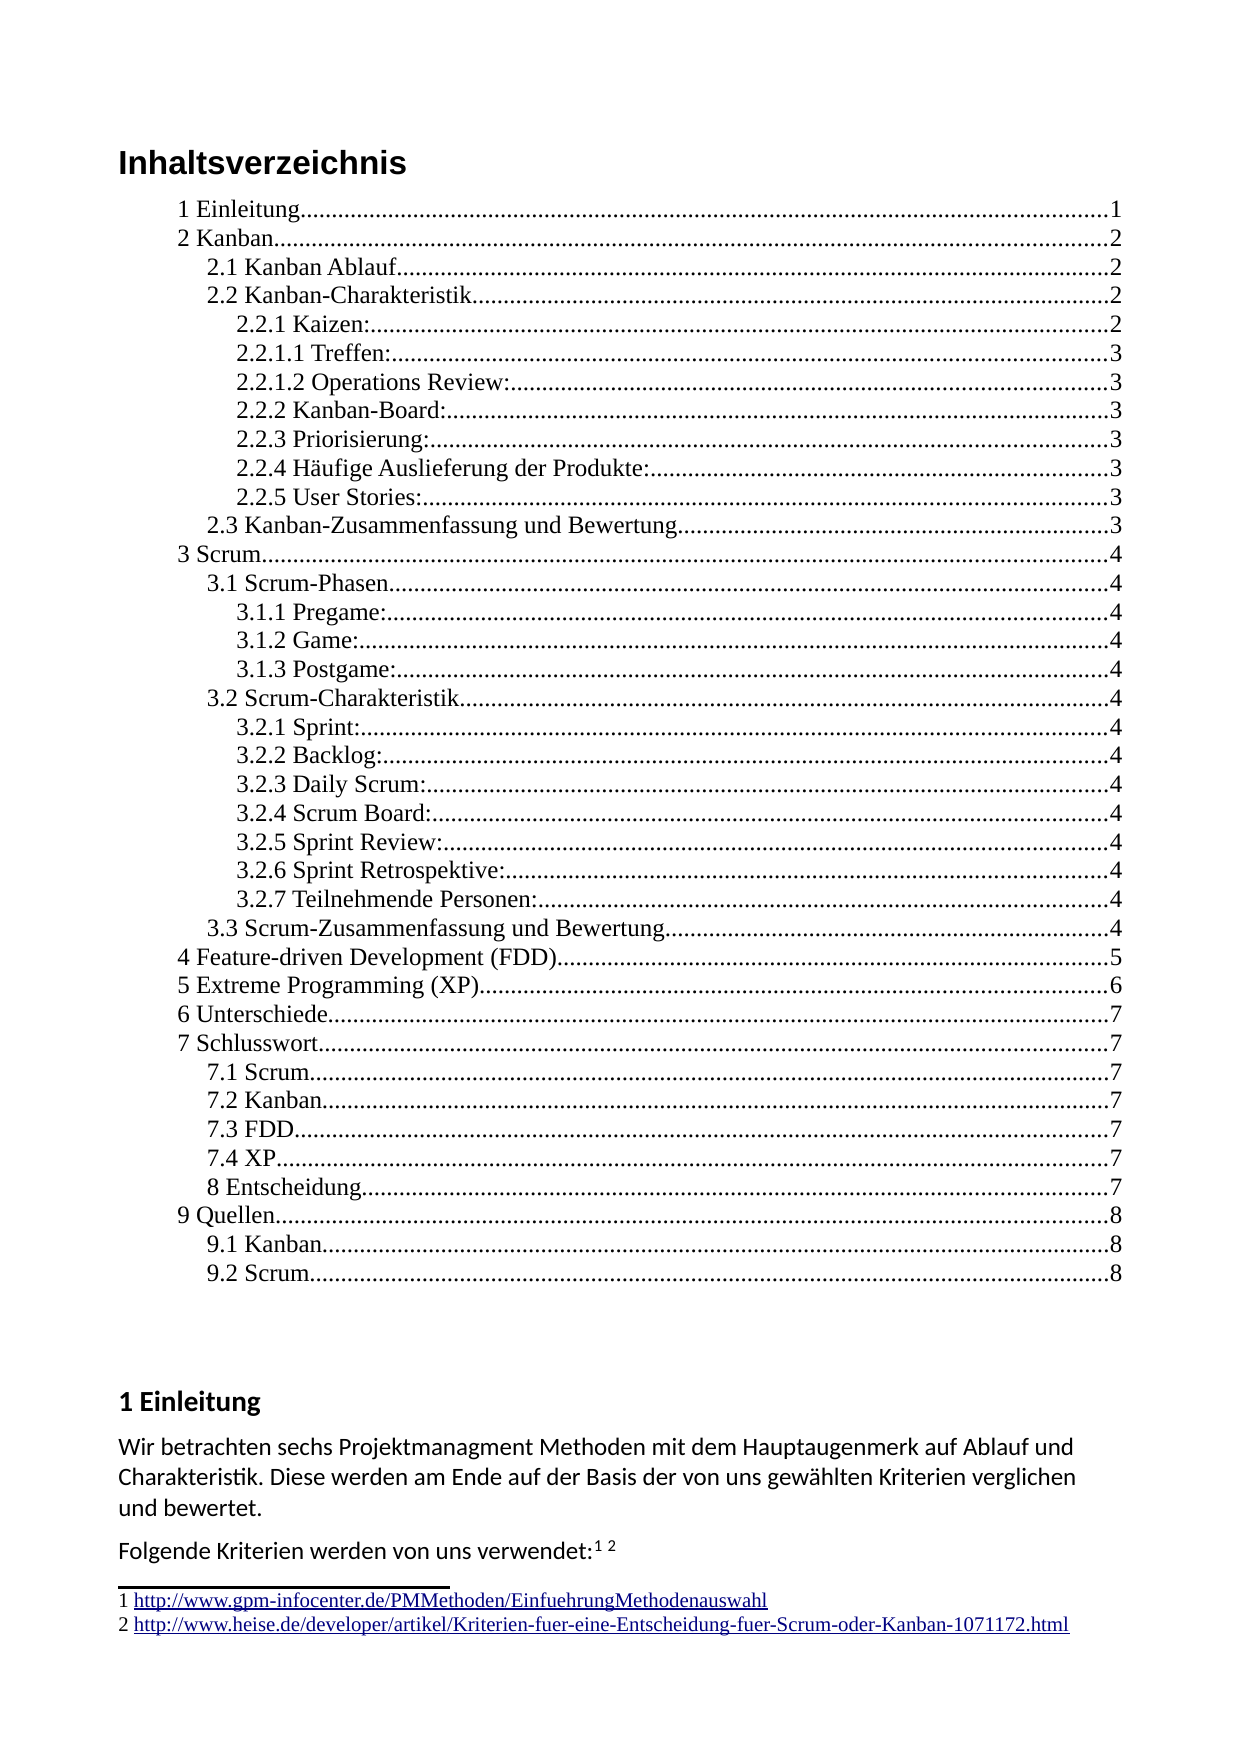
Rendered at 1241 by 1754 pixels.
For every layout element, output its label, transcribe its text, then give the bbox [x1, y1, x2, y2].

text 1 Einleitung 1 [177, 194, 1122, 223]
text 2.2.2 Kanban-Board: 3 [236, 395, 1122, 424]
text http://www.heise.de/developer/artikel/Kriterien-fuer-eine-Entscheidung-fuer-Scrum-oder-Kanban-1071172.html [118, 1612, 1122, 1636]
text 2.3 Kanban-Zusammenfassung und Bewertung 3 [207, 510, 1122, 539]
text 3.3 Scrum-Zusammenfassung und Bewertung 4 [207, 913, 1122, 942]
text 2.2.4 Häufige Auslieferung der Produkte: 3 [236, 453, 1122, 482]
text 3 Scrum 4 [177, 539, 1122, 568]
text 4 Feature-driven Development (FDD) 5 [177, 942, 1122, 970]
text 3.2.6 Sprint Retrospektive: 4 [236, 855, 1122, 884]
text 9 Quellen 8 [177, 1200, 1122, 1229]
text 3.2.5 Sprint Review: 4 [236, 827, 1122, 855]
text 3.2 Scrum-Charakteristik 4 [207, 683, 1122, 712]
subtitle Inhaltsverzeichnis [118, 143, 1122, 182]
text 2 Kanban 2 [177, 223, 1122, 252]
text 2.2.3 Priorisierung: 3 [236, 424, 1122, 453]
text 3.2.3 Daily Scrum: 4 [236, 769, 1122, 798]
text 3.1.2 Game: 4 [236, 625, 1122, 654]
text 2.2 Kanban-Charakteristik 2 [207, 280, 1122, 309]
text 3.1 Scrum-Phasen 4 [207, 568, 1122, 597]
subtitle 1 Einleitung [118, 1383, 1122, 1418]
text 2.2.1 Kaizen: 2 [236, 309, 1122, 338]
text 7.2 Kanban 7 [207, 1085, 1122, 1114]
text 3.2.4 Scrum Board: 4 [236, 798, 1122, 827]
text 8 Entscheidung 7 [207, 1172, 1122, 1200]
text 5 Extreme Programming (XP) 6 [177, 970, 1122, 999]
text Wir betrachten sechs Projektmanagment Methoden mit dem Hauptaugenmerk auf Ablauf und Charakteristik. Diese werden am Ende auf der Basis der von uns gewählten Kriterien verglichen und bewertet. [118, 1431, 1122, 1522]
text 7 Schlusswort 7 [177, 1028, 1122, 1057]
text 2.1 Kanban Ablauf 2 [207, 252, 1122, 280]
text 2.2.1.1 Treffen: 3 [236, 338, 1122, 367]
text 9.2 Scrum 8 [207, 1258, 1122, 1287]
text 2.2.1.2 Operations Review: 3 [236, 367, 1122, 395]
text 3.1.3 Postgame: 4 [236, 654, 1122, 683]
text 3.2.7 Teilnehmende Personen: 4 [236, 884, 1122, 913]
text 2.2.5 User Stories: 3 [236, 482, 1122, 510]
text 9.1 Kanban 8 [207, 1229, 1122, 1258]
text 7.4 XP 7 [207, 1143, 1122, 1172]
text 3.1.1 Pregame: 4 [236, 597, 1122, 625]
text 7.1 Scrum 7 [207, 1057, 1122, 1085]
text 3.2.2 Backlog: 4 [236, 740, 1122, 769]
text 7.3 FDD 7 [207, 1114, 1122, 1143]
text http://www.gpm-infocenter.de/PMMethoden/EinfuehrungMethodenauswahl [118, 1588, 1122, 1612]
text 3.2.1 Sprint: 4 [236, 712, 1122, 740]
text 6 Unterschiede 7 [177, 999, 1122, 1028]
text Folgende Kriterien werden von uns verwendet: [118, 1535, 1122, 1565]
